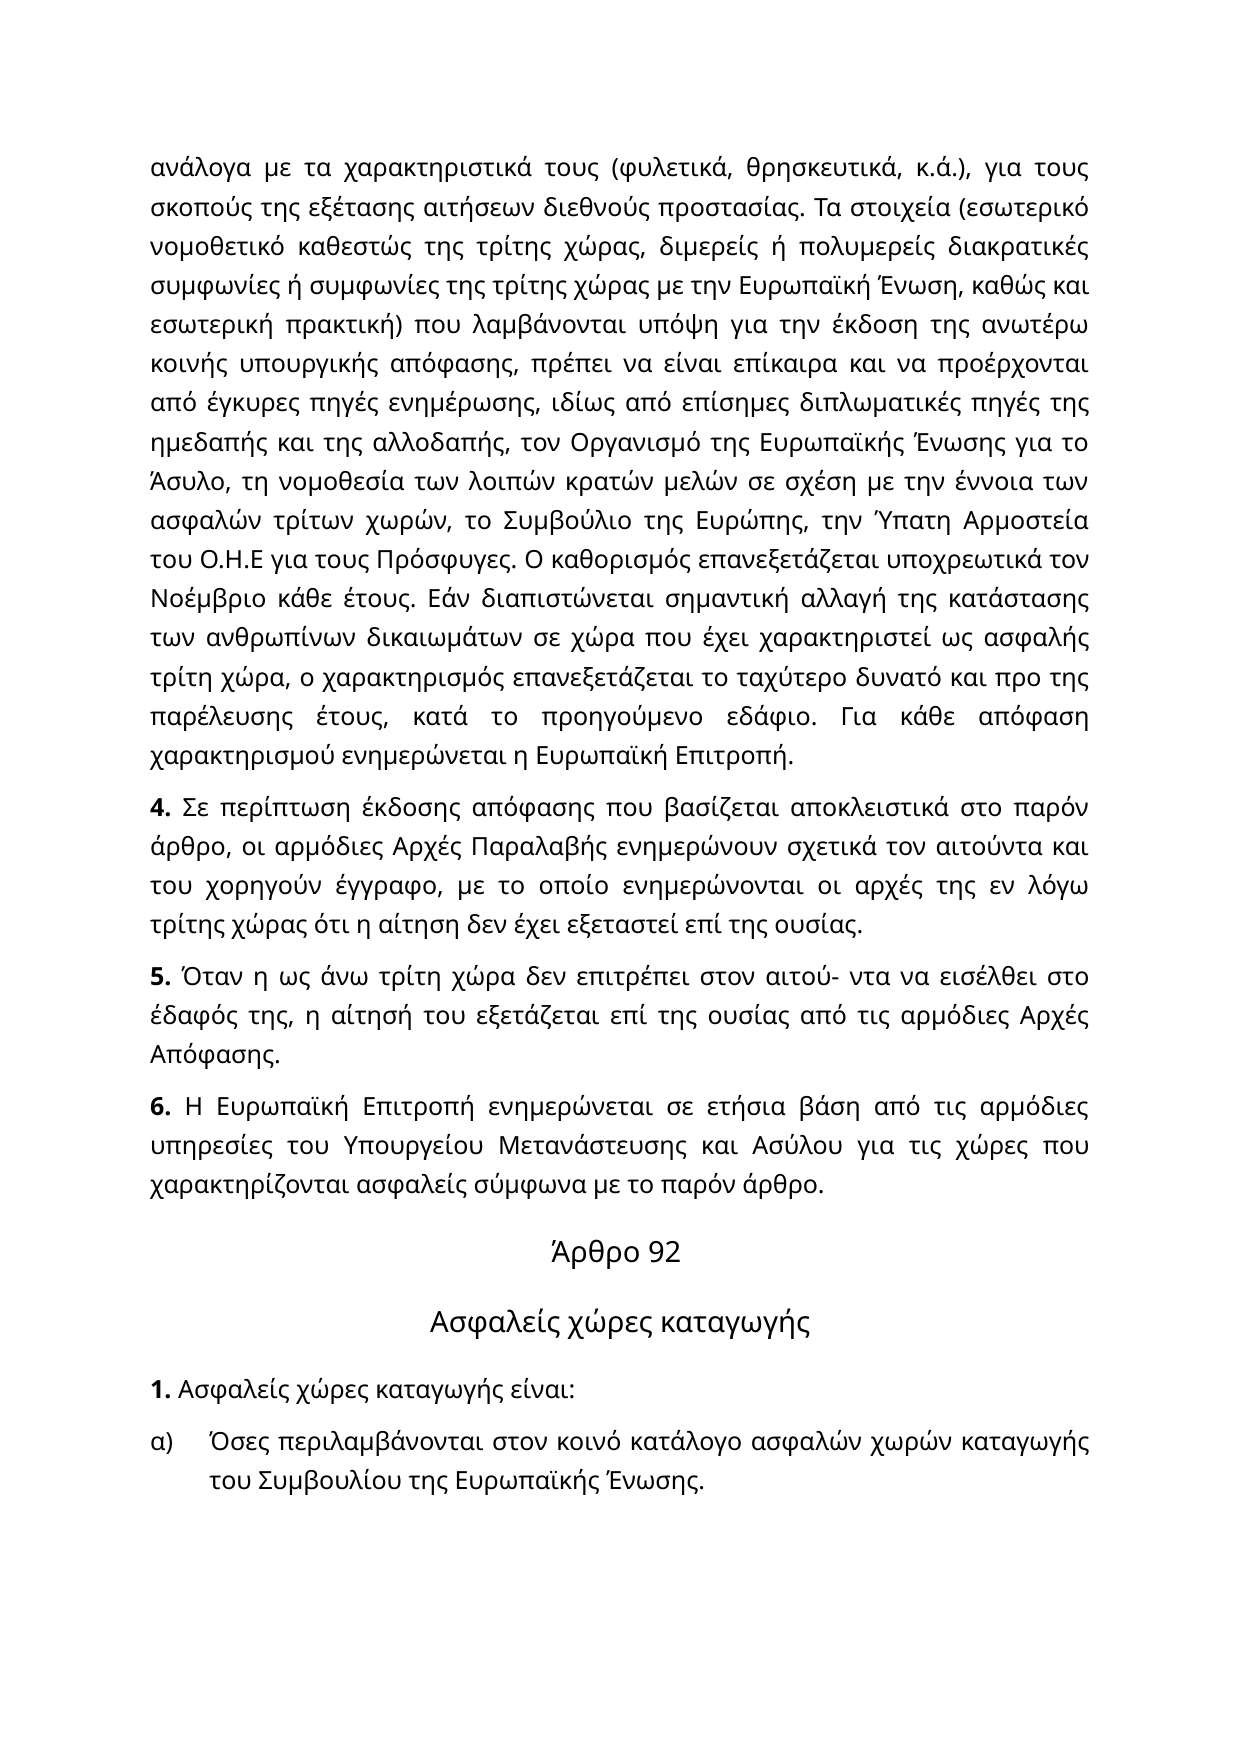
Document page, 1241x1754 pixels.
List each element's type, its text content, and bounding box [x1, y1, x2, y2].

text 1. Ασφαλείς χώρες καταγωγής είναι: [150, 1372, 1090, 1406]
subtitle Άρθρο 92 [150, 1231, 1090, 1271]
text 4. Σε περίπτωση έκδοσης απόφασης που βασίζεται αποκλειστικά στο παρόν άρθρο, οι αρμόδιες Αρχές Παραλαβής ενημερώνουν σχετικά τον αιτούντα και του χορηγούν έγγραφο, με το οποίο ενημερώνονται οι αρχές της εν λόγω τρίτης χώρας ότι η αίτηση δεν έχει εξεταστεί επί της ουσίας. [150, 789, 1090, 941]
text ανάλογα με τα χαρακτηριστικά τους (φυλετικά, θρησκευτικά, κ.ά.), για τους σκοπούς της εξέτασης αιτήσεων διεθνούς προστασίας. Τα στοιχεία (εσωτερικό νομοθετικό καθεστώς της τρίτης χώρας, διμερείς ή πολυμερείς διακρατικές συμφωνίες ή συμφωνίες της τρίτης χώρας με την Ευρωπαϊκή Ένωση, καθώς και εσωτερική πρακτική) που λαμβάνονται υπόψη για την έκδοση της ανωτέρω κοινής υπουργικής απόφασης, πρέπει να είναι επίκαιρα και να προέρχονται από έγκυρες πηγές ενημέρωσης, ιδίως από επίσημες διπλωματικές πηγές της ημεδαπής και της αλλοδαπής, τον Οργανισμό της Ευρωπαϊκής Ένωσης για το Άσυλο, τη νομοθεσία των λοιπών κρατών μελών σε σχέση με την έννοια των ασφαλών τρίτων χωρών, το Συμβούλιο της Ευρώπης, την Ύπατη Αρμοστεία του Ο.Η.Ε για τους Πρόσφυγες. Ο καθορισμός επανεξετάζεται υποχρεωτικά τον Νοέμβριο κάθε έτους. Εάν διαπιστώνεται σημαντική αλλαγή της κατάστασης των ανθρωπίνων δικαιωμάτων σε χώρα που έχει χαρακτηριστεί ως ασφαλής τρίτη χώρα, ο χαρακτηρισμός επανεξετάζεται το ταχύτερο δυνατό και προ της παρέλευσης έτους, κατά το προηγούμενο εδάφιο. Για κάθε απόφαση χαρακτηρισμού ενημερώνεται η Ευρωπαϊκή Επιτροπή. [150, 150, 1090, 772]
text 6. Η Ευρωπαϊκή Επιτροπή ενημερώνεται σε ετήσια βάση από τις αρμόδιες υπηρεσίες του Υπουργείου Μετανάστευσης και Ασύλου για τις χώρες που χαρακτηρίζονται ασφαλείς σύμφωνα με το παρόν άρθρο. [150, 1088, 1090, 1201]
subtitle Ασφαλείς χώρες καταγωγής [150, 1301, 1090, 1341]
list α) Όσες περιλαμβάνονται στον κοινό κατάλογο ασφαλών χωρών καταγωγής του Συμβουλίου της Ευρωπαϊκής Ένωσης. [150, 1424, 1090, 1497]
text 5. Όταν η ως άνω τρίτη χώρα δεν επιτρέπει στον αιτού- ντα να εισέλθει στο έδαφός της, η αίτησή του εξετάζεται επί της ουσίας από τις αρμόδιες Αρχές Απόφασης. [150, 958, 1090, 1071]
